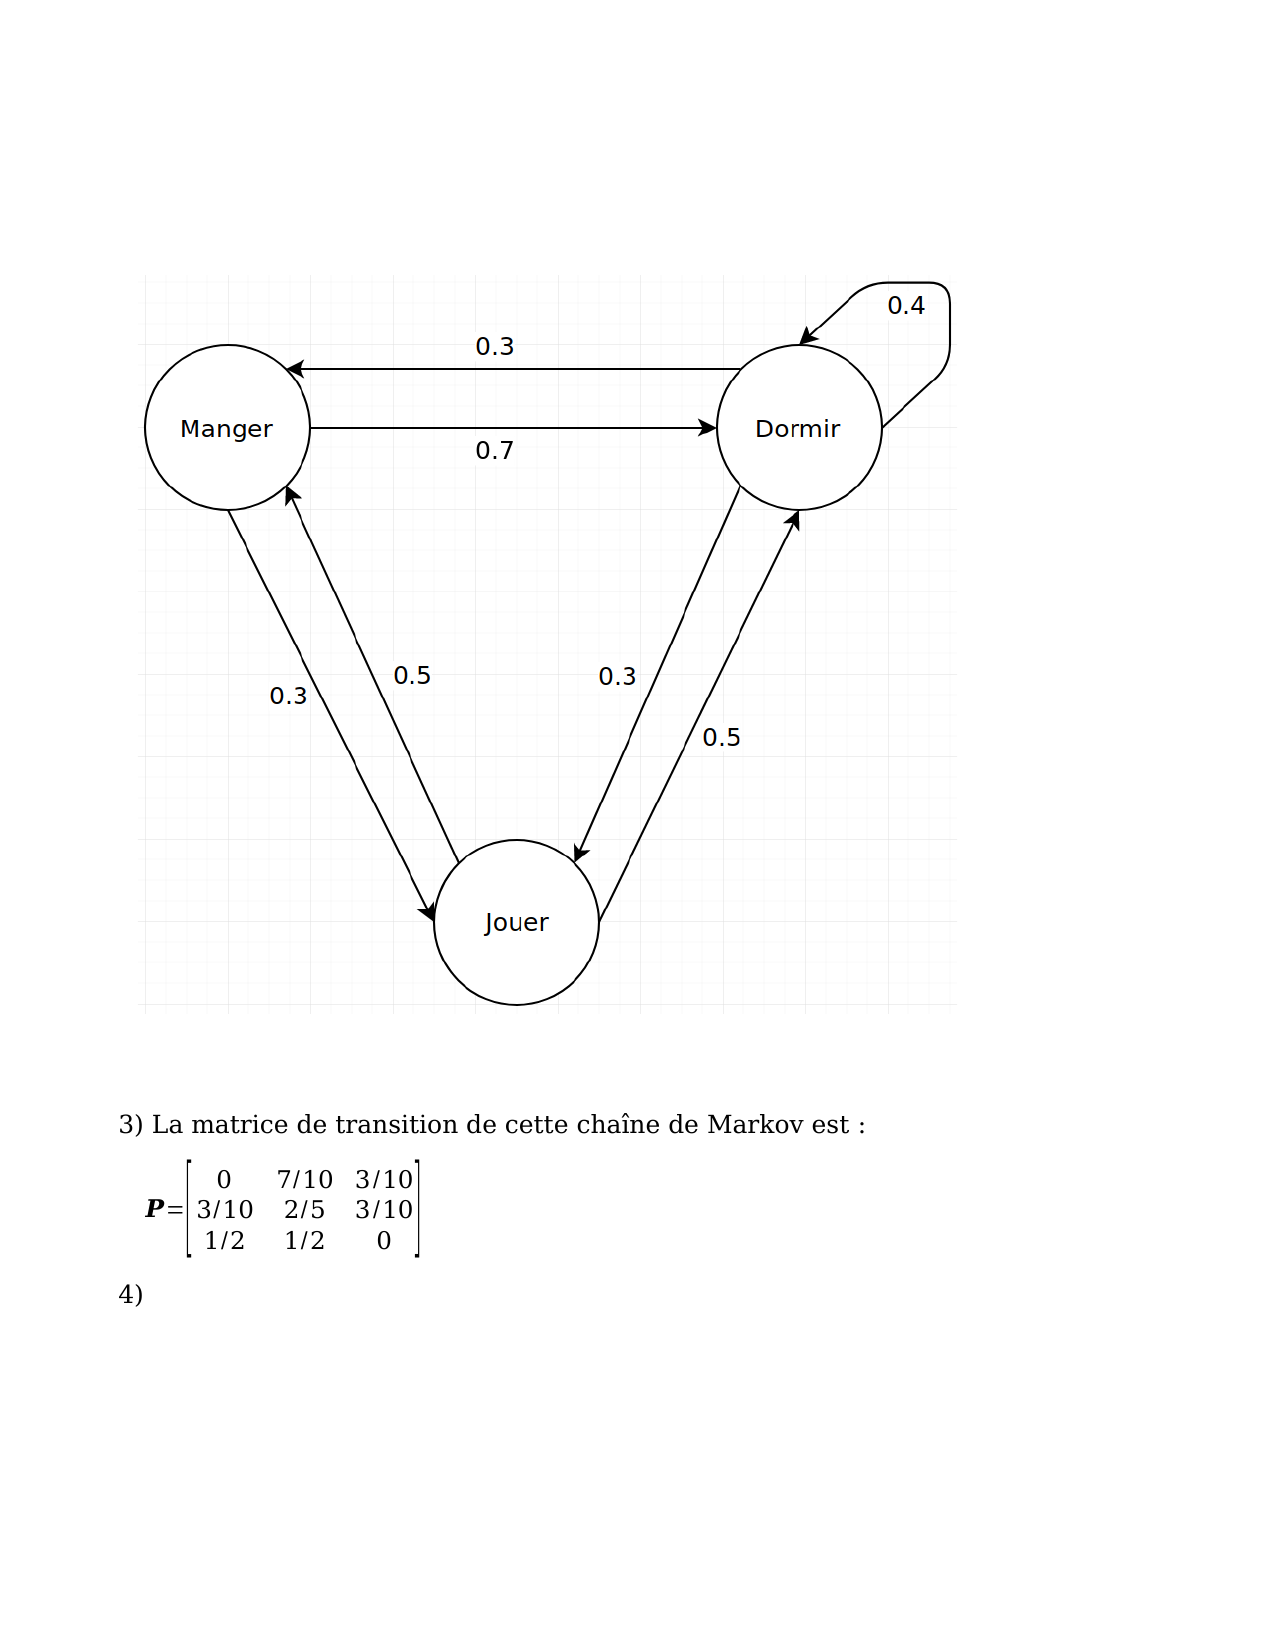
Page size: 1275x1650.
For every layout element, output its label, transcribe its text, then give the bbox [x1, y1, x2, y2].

text 3) La matrice de transition de cette chaîne de Markov est : [118, 1110, 1157, 1139]
text 4) [118, 1280, 1157, 1309]
picture [137, 275, 958, 1014]
